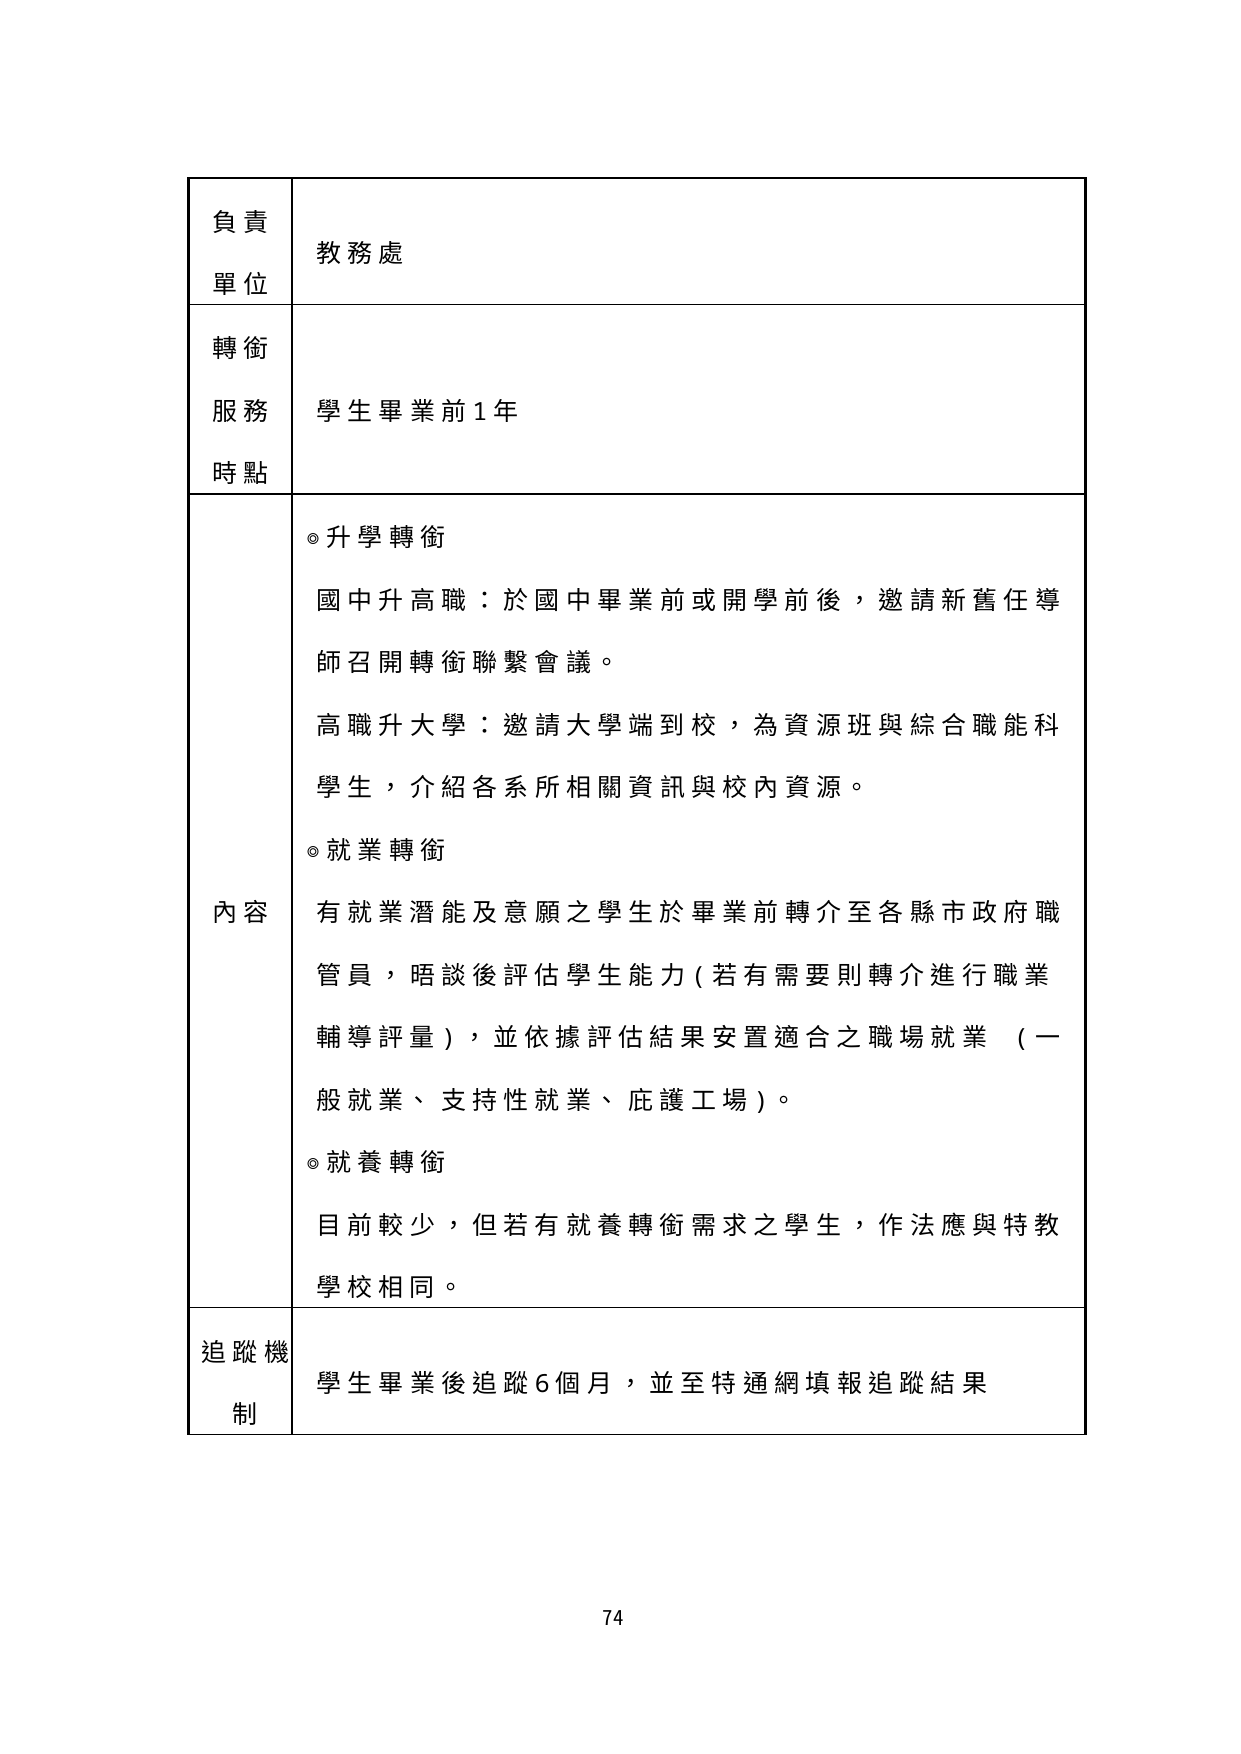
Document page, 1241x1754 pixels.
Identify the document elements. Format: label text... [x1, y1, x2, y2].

table_cell 內容 [190, 495, 291, 1307]
table_cell 教務處 [293, 179, 1084, 304]
table_cell ◎升學轉銜 國中升高職：於國中畢業前或開學前後，邀請新舊任導師召開轉銜聯繫會議。 高職升大學：邀請大學端到校，為資源班與綜合職能科學生，介紹各系所相關資訊與校內資源。 ◎就業轉銜 有就業潛能及意願之學生於畢業前轉介至各縣市政府職管員，晤談後評估學生能力(若有需要則轉介進行職業輔導評量)，並依據評估結果安置適合之職場就業 (一般就業、支持性就業、庇護工場)。 ◎就養轉銜 目前較少，但若有就養轉銜需求之學生，作法應與特教學校相同。 [293, 495, 1084, 1307]
table_cell 轉銜服務時點 [190, 305, 291, 493]
table_cell 學生畢業後追蹤6個月，並至特通網填報追蹤結果 [293, 1308, 1084, 1433]
table_cell 追蹤機制 [190, 1308, 291, 1433]
table_cell 學生畢業前1年 [293, 305, 1084, 493]
table_cell 負責單位 [190, 179, 291, 304]
